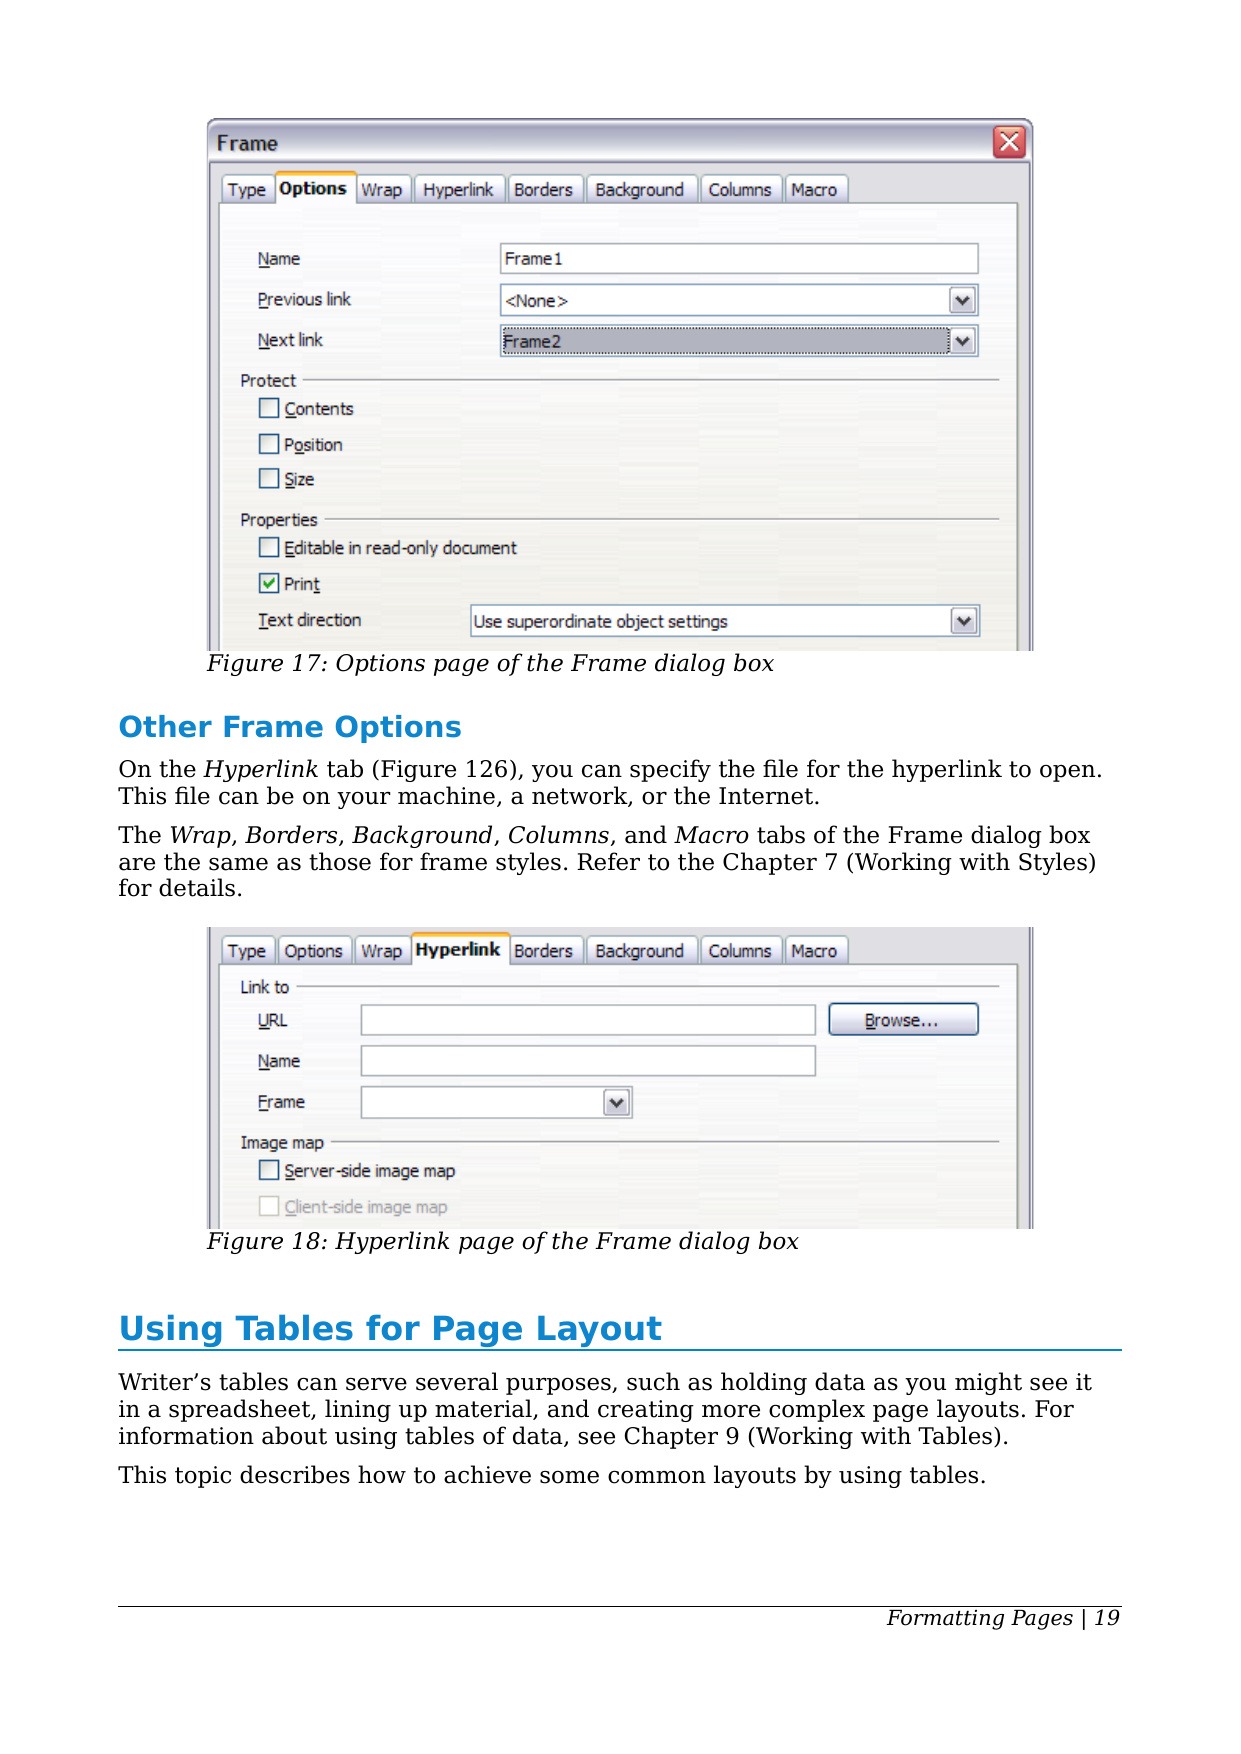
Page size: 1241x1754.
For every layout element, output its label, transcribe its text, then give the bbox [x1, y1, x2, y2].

text Figure 18: Hyperlink page of the Frame dialog box [207, 1229, 1033, 1255]
subtitle Using Tables for Page Layout [118, 1310, 1122, 1349]
picture [206, 118, 1034, 651]
picture [206, 927, 1034, 1229]
text Writer’s tables can serve several purposes, such as holding data as you might see it in a spreadsheet, lining up material, and creating more complex page layouts. For information about using tables of data, see Chapter 9 (Working with Tables). [118, 1369, 1122, 1449]
text On the Hyperlink tab (Figure 126), you can specify the file for the hyperlink to open. This file can be on your machine, a network, or the Internet. [118, 756, 1122, 809]
subtitle Other Frame Options [118, 710, 1122, 744]
text The Wrap, Borders, Background, Columns, and Macro tabs of the Frame dialog box are the same as those for frame styles. Refer to the Chapter 7 (Working with Styles) for details. [118, 822, 1122, 902]
text Figure 17: Options page of the Frame dialog box [207, 651, 1033, 677]
text This topic describes how to achieve some common layouts by using tables. [118, 1462, 1122, 1489]
